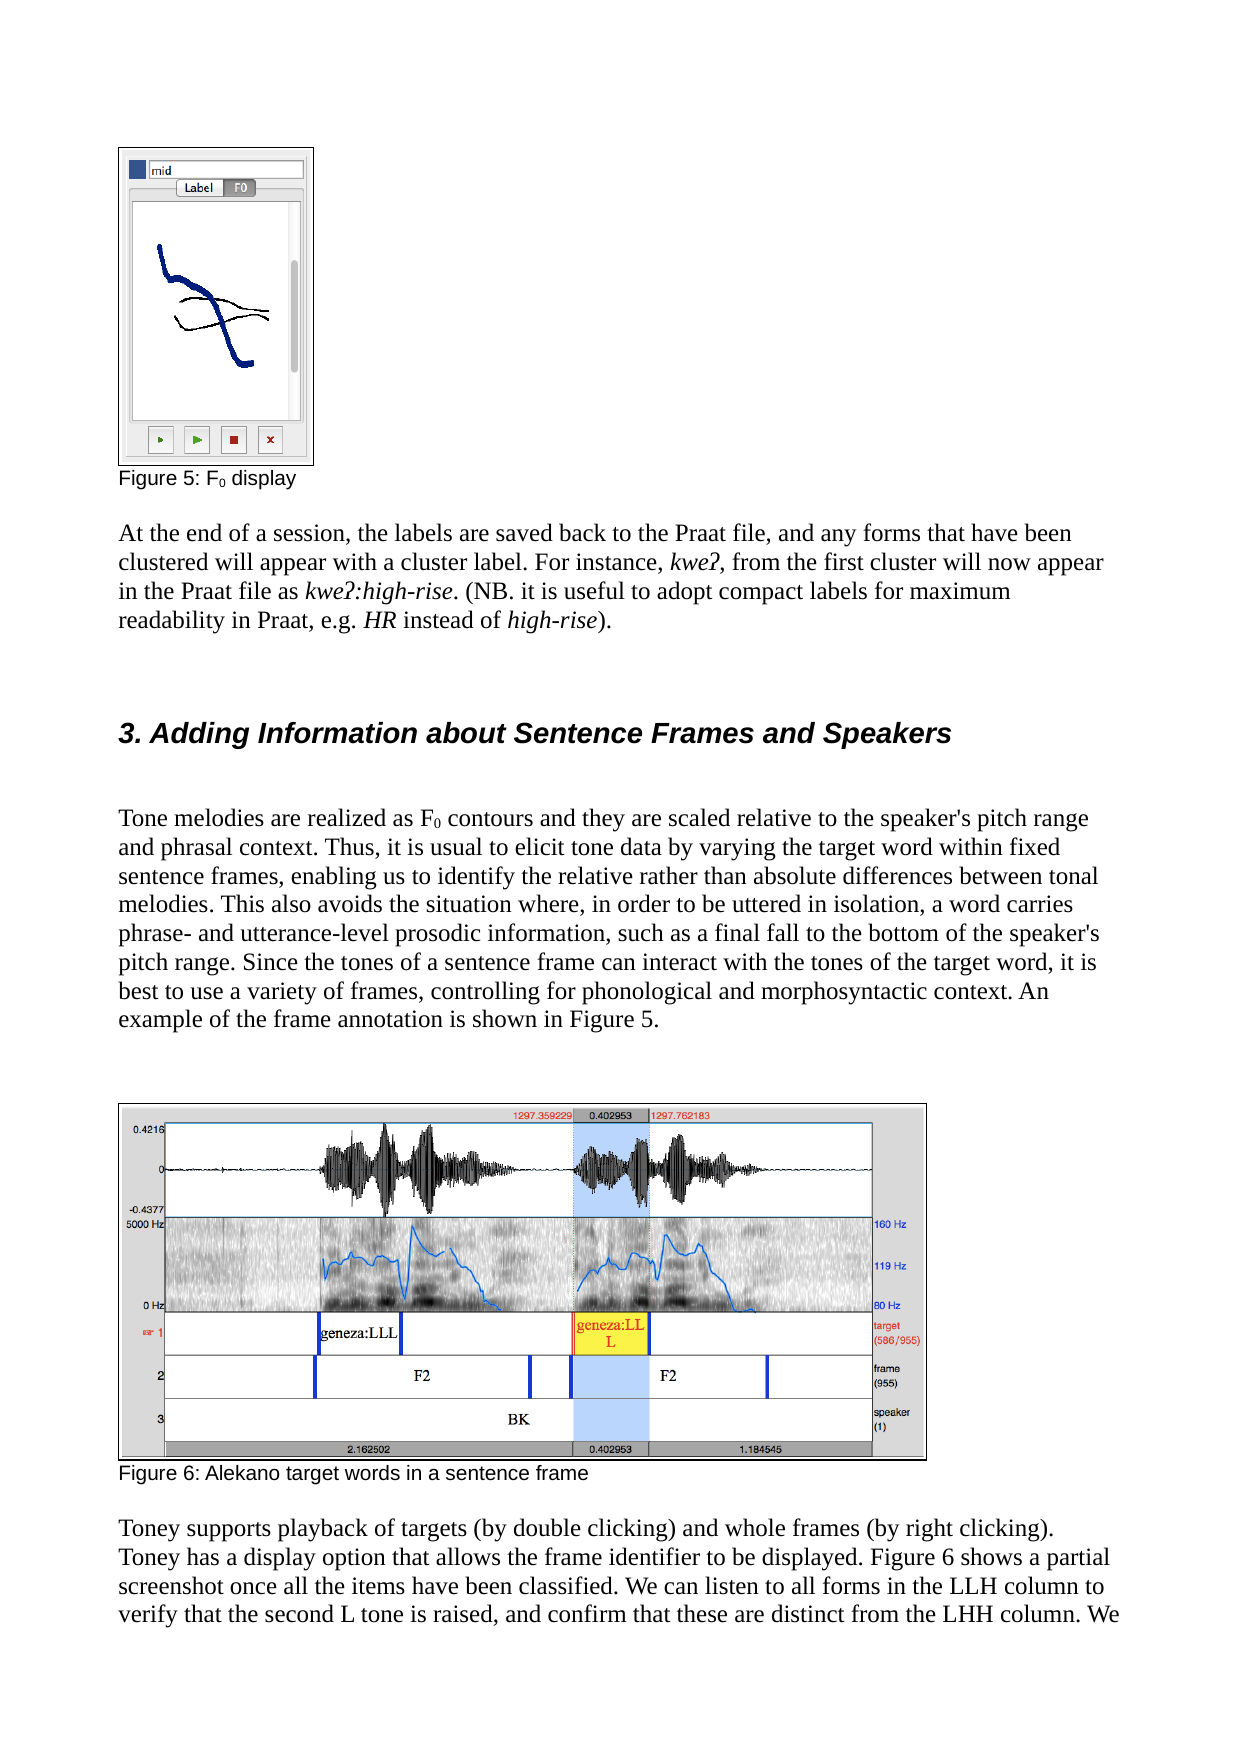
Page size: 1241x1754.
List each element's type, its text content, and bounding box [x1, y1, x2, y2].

text Figure 5: F0 display [118, 462, 1122, 490]
text Tone melodies are realized as F0 contours and they are scaled relative to the speaker's pitch range and phrasal context. Thus, it is usual to elicit tone data by varying the target word within fixed sentence frames, enabling us to identify the relative rather than absolute differences between tonal melodies. This also avoids the situation where, in order to be uttered in isolation, a word carries phrase- and utterance-level prosodic information, such as a final fall to the bottom of the speaker's pitch range. Since the tones of a sentence frame can interact with the tones of the target word, it is best to use a variety of frames, controlling for phonological and morphosyntactic context. An example of the frame annotation is shown in Figure 5. [118, 803, 1122, 1033]
picture [122, 1107, 924, 1457]
picture [122, 150, 311, 462]
text Figure 6: Alekano target words in a sentence frame [118, 1457, 1122, 1484]
text Toney supports playback of targets (by double clicking) and whole frames (by right clicking). Toney has a display option that allows the frame identifier to be displayed. Figure 6 shows a partial screenshot once all the items have been classified. We can listen to all forms in the LLH column to verify that the second L tone is raised, and confirm that these are distinct from the LHH column. We [118, 1513, 1122, 1628]
text At the end of a session, the labels are saved back to the Praat file, and any forms that have been clustered will appear with a cluster label. For instance, kweʔ, from the first cluster will now appear in the Praat file as kweʔ:high-rise. (NB. it is useful to adopt compact labels for maximum readability in Praat, e.g. HR instead of high-rise). [118, 518, 1122, 633]
subtitle 3. Adding Information about Sentence Frames and Speakers [118, 716, 1122, 749]
